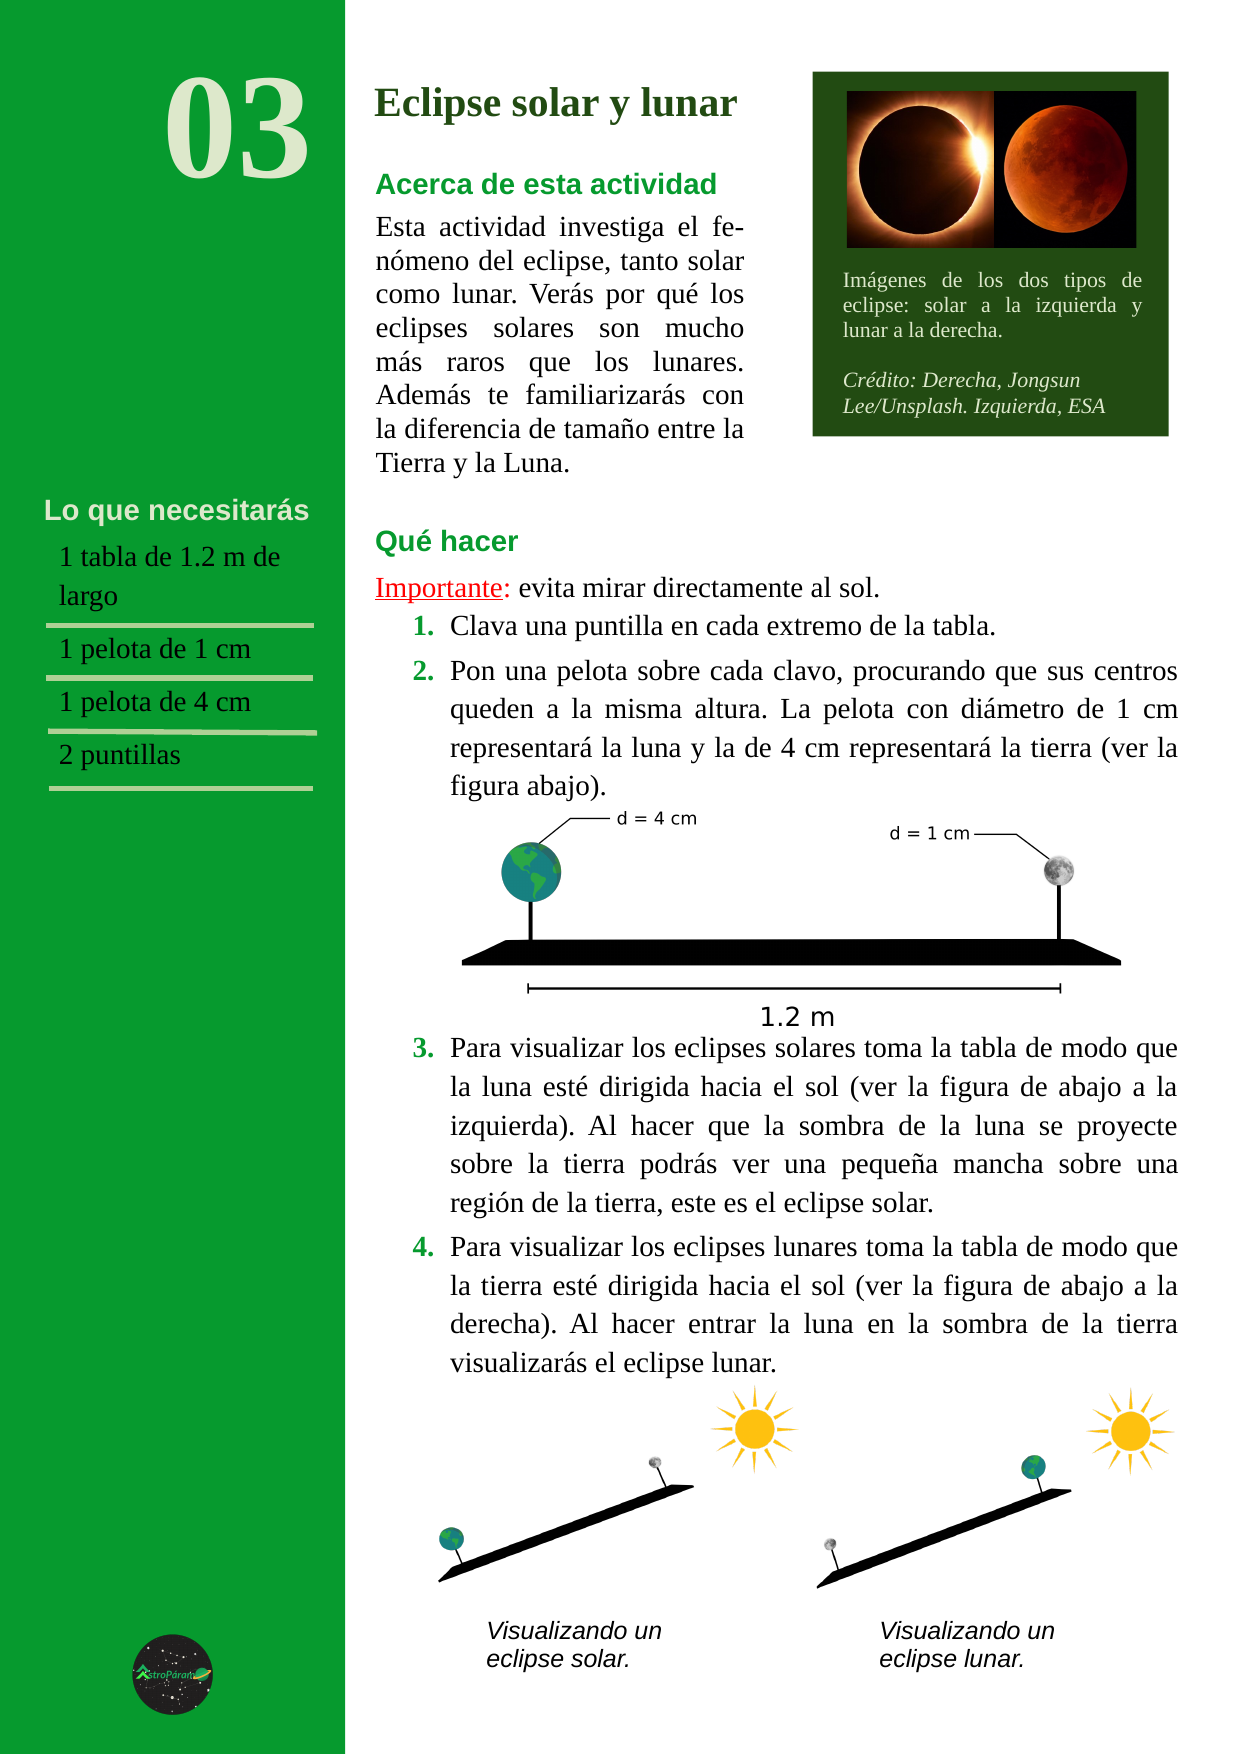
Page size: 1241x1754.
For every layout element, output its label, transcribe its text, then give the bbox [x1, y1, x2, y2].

picture [438, 1383, 803, 1588]
picture [131, 1633, 214, 1716]
list Para visualizar los eclipses solares toma la tabla de modo que la luna esté dirigida hacia el sol (ver la figura de abajo a la izquierda). Al hacer que la sombra de la luna se proyecte sobre la tierra podrás ver una pequeña mancha sobre una región de la tierra, este es el eclipse solar. [412, 1026, 1179, 1218]
list Pon una pelota sobre cada clavo, procurando que sus centros queden a la misma altura. La pelota con diámetro de 1 cm representará la luna y la de 4 cm representará la tierra (ver la figura abajo). [412, 653, 1179, 802]
list Para visualizar los eclipses lunares toma la tabla de modo que la tierra esté dirigida hacia el sol (ver la figura de abajo a la derecha). Al hacer entrar la luna en la sombra de la tierra visualizarás el eclipse lunar. [412, 1229, 1179, 1378]
picture [461, 811, 1122, 1026]
subtitle Qué hacer [375, 523, 1179, 557]
picture [846, 91, 1137, 248]
text Importante: evita mirar directamente al sol. [375, 570, 1179, 603]
picture [804, 1383, 1179, 1593]
list Clava una puntilla en cada extremo de la tabla. [412, 608, 1179, 642]
subtitle Acerca de esta actividad [375, 167, 812, 201]
